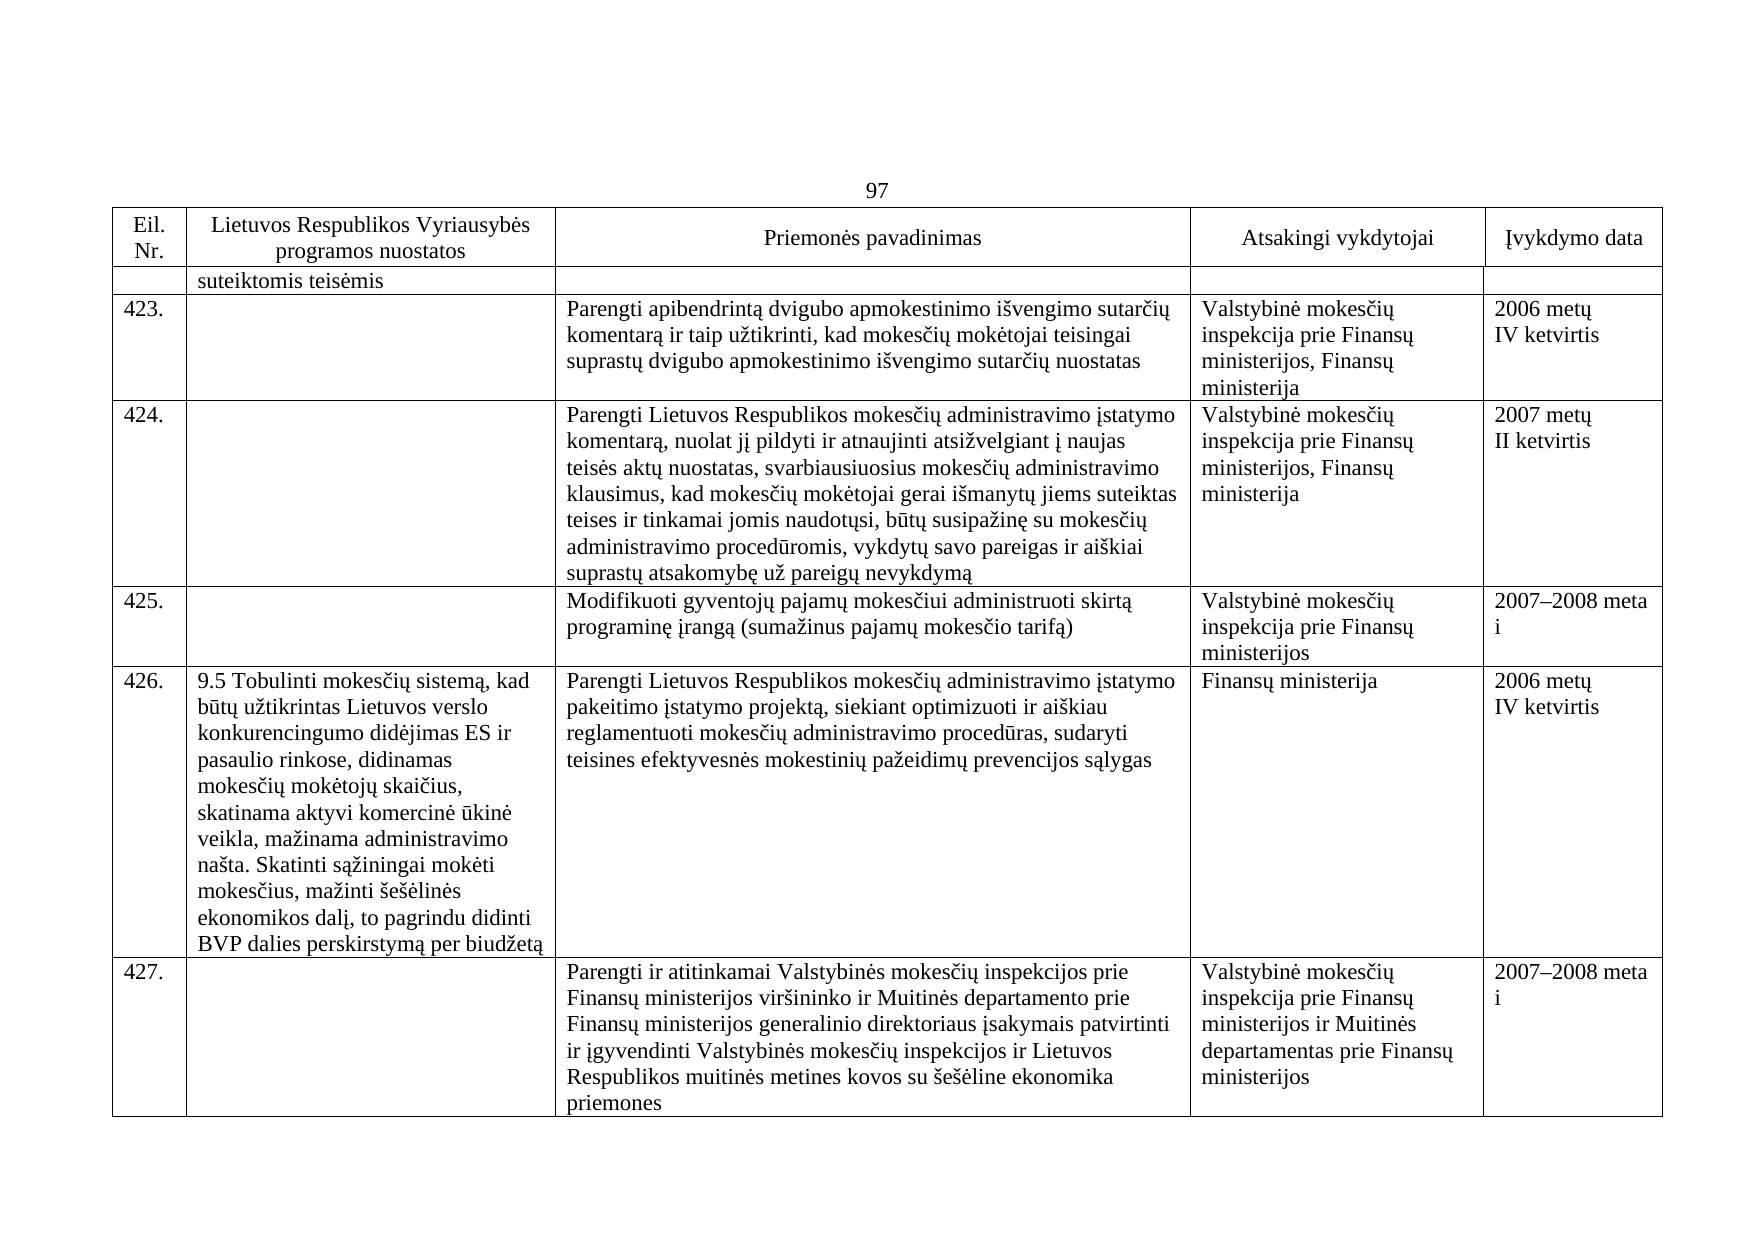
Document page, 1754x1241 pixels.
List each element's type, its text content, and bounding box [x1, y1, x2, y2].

table_cell Finansų ministerija [1191, 667, 1483, 957]
table_cell 424. [113, 401, 186, 586]
table_header Eil. Nr. [113, 208, 186, 266]
table_cell 2006 metų IV ketvirtis [1484, 667, 1662, 957]
table_cell 2006 metų IV ketvirtis [1484, 295, 1662, 400]
table_cell 425. [113, 587, 186, 666]
table_cell Valstybinė mokesčių inspekcija prie Finansų ministerijos ir Muitinės departamentas prie Finansų ministerijos [1191, 958, 1483, 1116]
table_header Atsakingi vykdytojai [1191, 208, 1485, 266]
table_cell Valstybinė mokesčių inspekcija prie Finansų ministerijos, Finansų ministerija [1191, 295, 1483, 400]
table_cell 2007–2008 metai [1484, 958, 1662, 1116]
table_cell Modifikuoti gyventojų pajamų mokesčiui administruoti skirtą programinę įrangą (sumažinus pajamų mokesčio tarifą) [556, 587, 1190, 666]
table_cell [1191, 267, 1483, 294]
table_cell 423. [113, 295, 186, 400]
table_header Priemonės pavadinimas [556, 208, 1190, 266]
table_cell [556, 267, 1190, 294]
table_cell [187, 295, 555, 400]
table_cell [187, 958, 555, 1116]
table_cell [187, 587, 555, 666]
table_cell Parengti Lietuvos Respublikos mokesčių administravimo įstatymo komentarą, nuolat jį pildyti ir atnaujinti atsižvelgiant į naujas teisės aktų nuostatas, svarbiausiuosius mokesčių administravimo klausimus, kad mokesčių mokėtojai gerai išmanytų jiems suteiktas teises ir tinkamai jomis naudotųsi, būtų susipažinę su mokesčių administravimo procedūromis, vykdytų savo pareigas ir aiškiai suprastų atsakomybę už pareigų nevykdymą [556, 401, 1190, 586]
table_cell Valstybinė mokesčių inspekcija prie Finansų ministerijos, Finansų ministerija [1191, 401, 1483, 586]
table_cell 2007 metų II ketvirtis [1484, 401, 1662, 586]
table_header Lietuvos Respublikos Vyriausybės programos nuostatos [187, 208, 555, 266]
table_cell Parengti apibendrintą dvigubo apmokestinimo išvengimo sutarčių komentarą ir taip užtikrinti, kad mokesčių mokėtojai teisingai suprastų dvigubo apmokestinimo išvengimo sutarčių nuostatas [556, 295, 1190, 400]
table_cell Parengti ir atitinkamai Valstybinės mokesčių inspekcijos prie Finansų ministerijos viršininko ir Muitinės departamento prie Finansų ministerijos generalinio direktoriaus įsakymais patvirtinti ir įgyvendinti Valstybinės mokesčių inspekcijos ir Lietuvos Respublikos muitinės metines kovos su šešėline ekonomika priemones [556, 958, 1190, 1116]
table_cell suteiktomis teisėmis [187, 267, 555, 294]
table_cell Parengti Lietuvos Respublikos mokesčių administravimo įstatymo pakeitimo įstatymo projektą, siekiant optimizuoti ir aiškiau reglamentuoti mokesčių administravimo procedūras, sudaryti teisines efektyvesnės mokestinių pažeidimų prevencijos sąlygas [556, 667, 1190, 957]
table_cell [187, 401, 555, 586]
table_cell Valstybinė mokesčių inspekcija prie Finansų ministerijos [1191, 587, 1483, 666]
table_header Įvykdymo data [1486, 208, 1662, 266]
table_cell 2007–2008 metai [1484, 587, 1662, 666]
table_cell 427. [113, 958, 186, 1116]
table_cell [1484, 267, 1662, 294]
table_cell 9.5 Tobulinti mokesčių sistemą, kad būtų užtikrintas Lietuvos verslo konkurencingumo didėjimas ES ir pasaulio rinkose, didinamas mokesčių mokėtojų skaičius, skatinama aktyvi komercinė ūkinė veikla, mažinama administravimo našta. Skatinti sąžiningai mokėti mokesčius, mažinti šešėlinės ekonomikos dalį, to pagrindu didinti BVP dalies perskirstymą per biudžetą [187, 667, 555, 957]
table_cell [113, 267, 186, 294]
table_cell 426. [113, 667, 186, 957]
